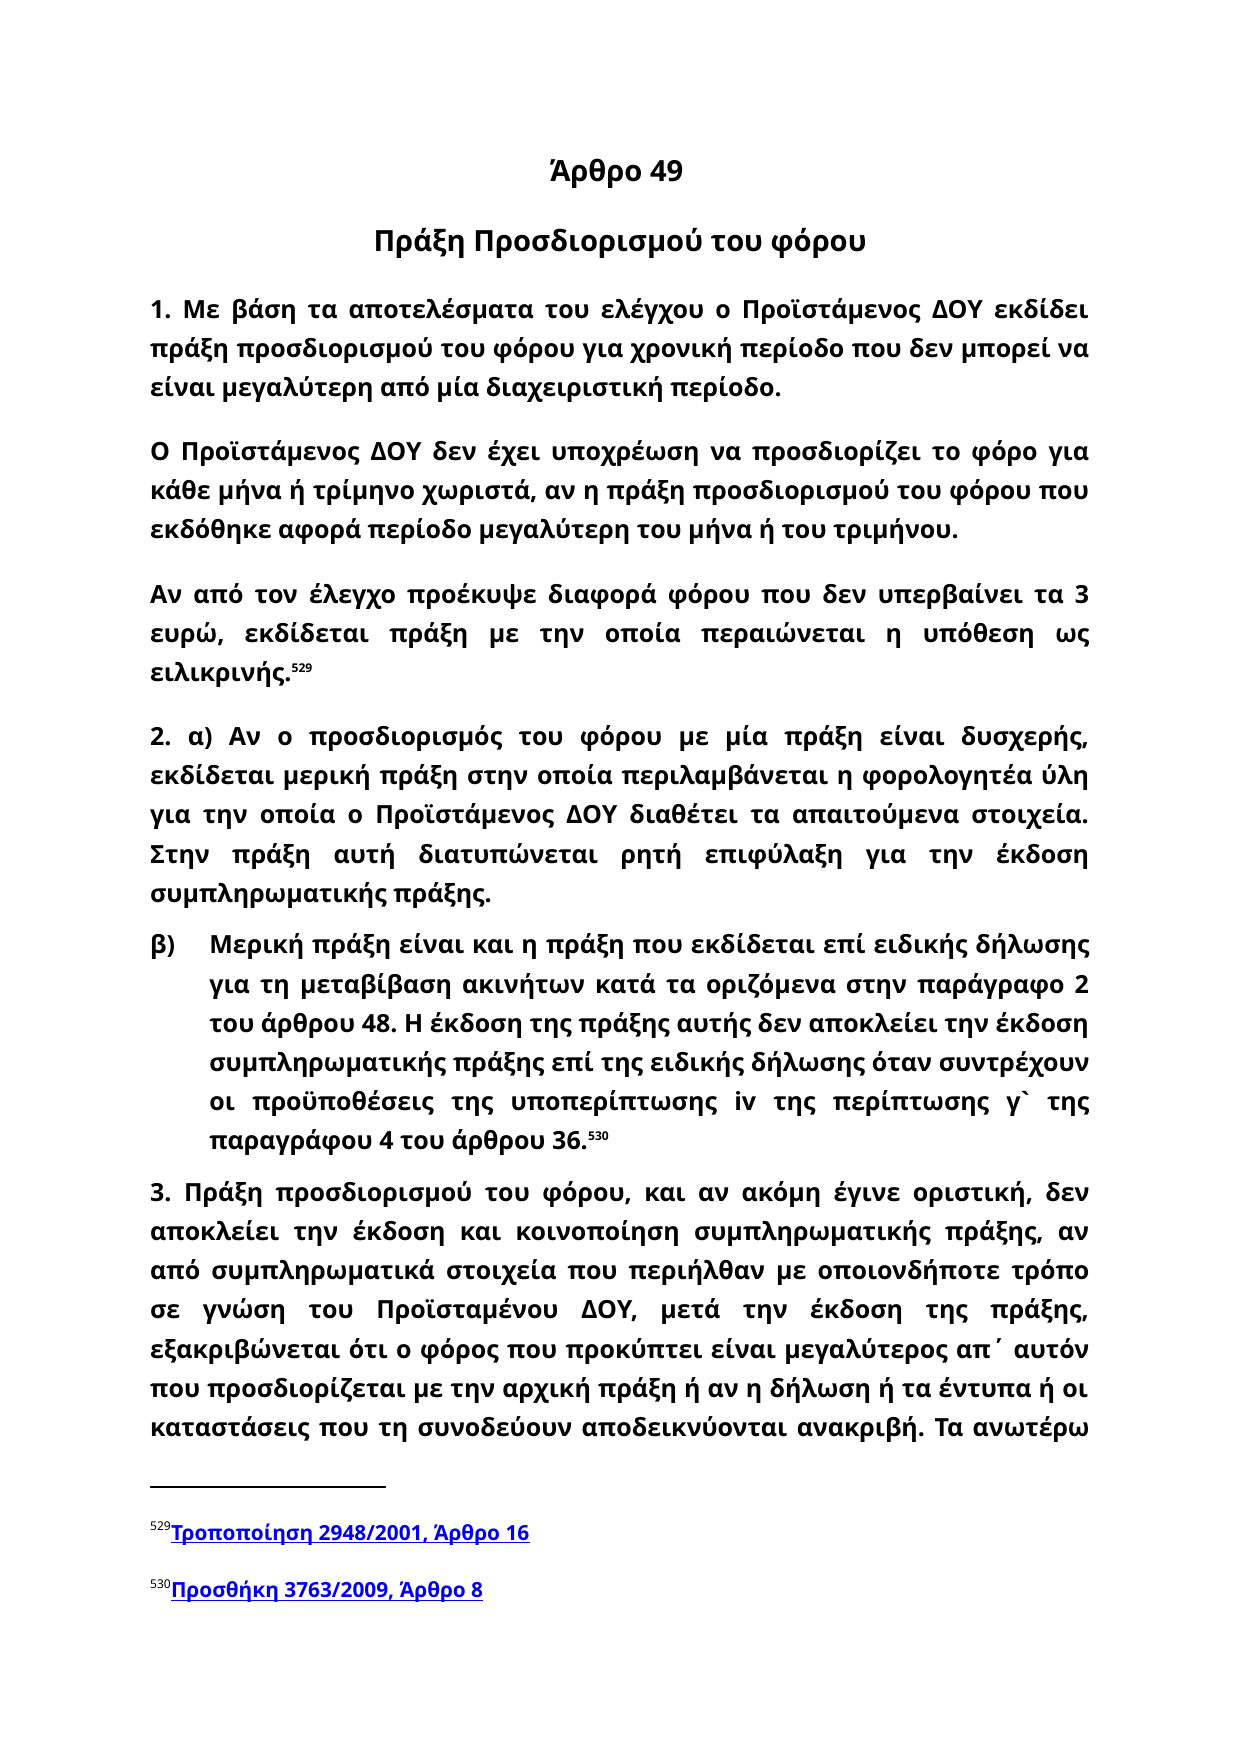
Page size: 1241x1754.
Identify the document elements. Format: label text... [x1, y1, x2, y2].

list β) Μερική πράξη είναι και η πράξη που εκδίδεται επί ειδικής δήλωσης για τη μεταβίβαση ακινήτων κατά τα οριζόμενα στην παράγραφο 2 του άρθρου 48. Η έκδοση της πράξης αυτής δεν αποκλείει την έκδοση συμπληρωματικής πράξης επί της ειδικής δήλωσης όταν συντρέχουν οι προϋποθέσεις της υποπερίπτωσης iv της περίπτωσης γ` της παραγράφου 4 του άρθρου 36. [150, 927, 1090, 1157]
text 2. α) Αν ο προσδιορισμός του φόρου με μία πράξη είναι δυσχερής, εκδίδεται μερική πράξη στην οποία περιλαμβάνεται η φορολογητέα ύλη για την οποία ο Προϊστάμενος ΔΟΥ διαθέτει τα απαιτούμενα στοιχεία. Στην πράξη αυτή διατυπώνεται ρητή επιφύλαξη για την έκδοση συμπληρωματικής πράξης. [150, 719, 1090, 909]
text 3. Πράξη προσδιορισμού του φόρου, και αν ακόμη έγινε οριστική, δεν αποκλείει την έκδοση και κοινοποίηση συμπληρωματικής πράξης, αν από συμπληρωματικά στοιχεία που περιήλθαν με οποιονδήποτε τρόπο σε γνώση του Προϊσταμένου ΔΟΥ, μετά την έκδοση της πράξης, εξακριβώνεται ότι ο φόρος που προκύπτει είναι μεγαλύτερος απ΄ αυτόν που προσδιορίζεται με την αρχική πράξη ή αν η δήλωση ή τα έντυπα ή οι καταστάσεις που τη συνοδεύουν αποδεικνύονται ανακριβή. Τα ανωτέρω [150, 1174, 1090, 1444]
subtitle Πράξη Προσδιορισμού του φόρου [150, 221, 1090, 260]
text 1. Με βάση τα αποτελέσματα του ελέγχου ο Προϊστάμενος ΔΟΥ εκδίδει πράξη προσδιορισμού του φόρου για χρονική περίοδο που δεν μπορεί να είναι μεγαλύτερη από μία διαχειριστική περίοδο. [150, 291, 1090, 404]
text Τροποποίηση 2948/2001, Άρθρο 16 [150, 1518, 1090, 1546]
text Ο Προϊστάμενος ΔΟΥ δεν έχει υποχρέωση να προσδιορίζει το φόρο για κάθε μήνα ή τρίμηνο χωριστά, αν η πράξη προσδιορισμού του φόρου που εκδόθηκε αφορά περίοδο μεγαλύτερη του μήνα ή του τριμήνου. [150, 434, 1090, 546]
text Προσθήκη 3763/2009, Άρθρο 8 [150, 1576, 1090, 1604]
text Αν από τον έλεγχο προέκυψε διαφορά φόρου που δεν υπερβαίνει τα 3 ευρώ, εκδίδεται πράξη με την οποία περαιώνεται η υπόθεση ως ειλικρινής. [150, 576, 1090, 689]
subtitle Άρθρο 49 [150, 150, 1090, 190]
